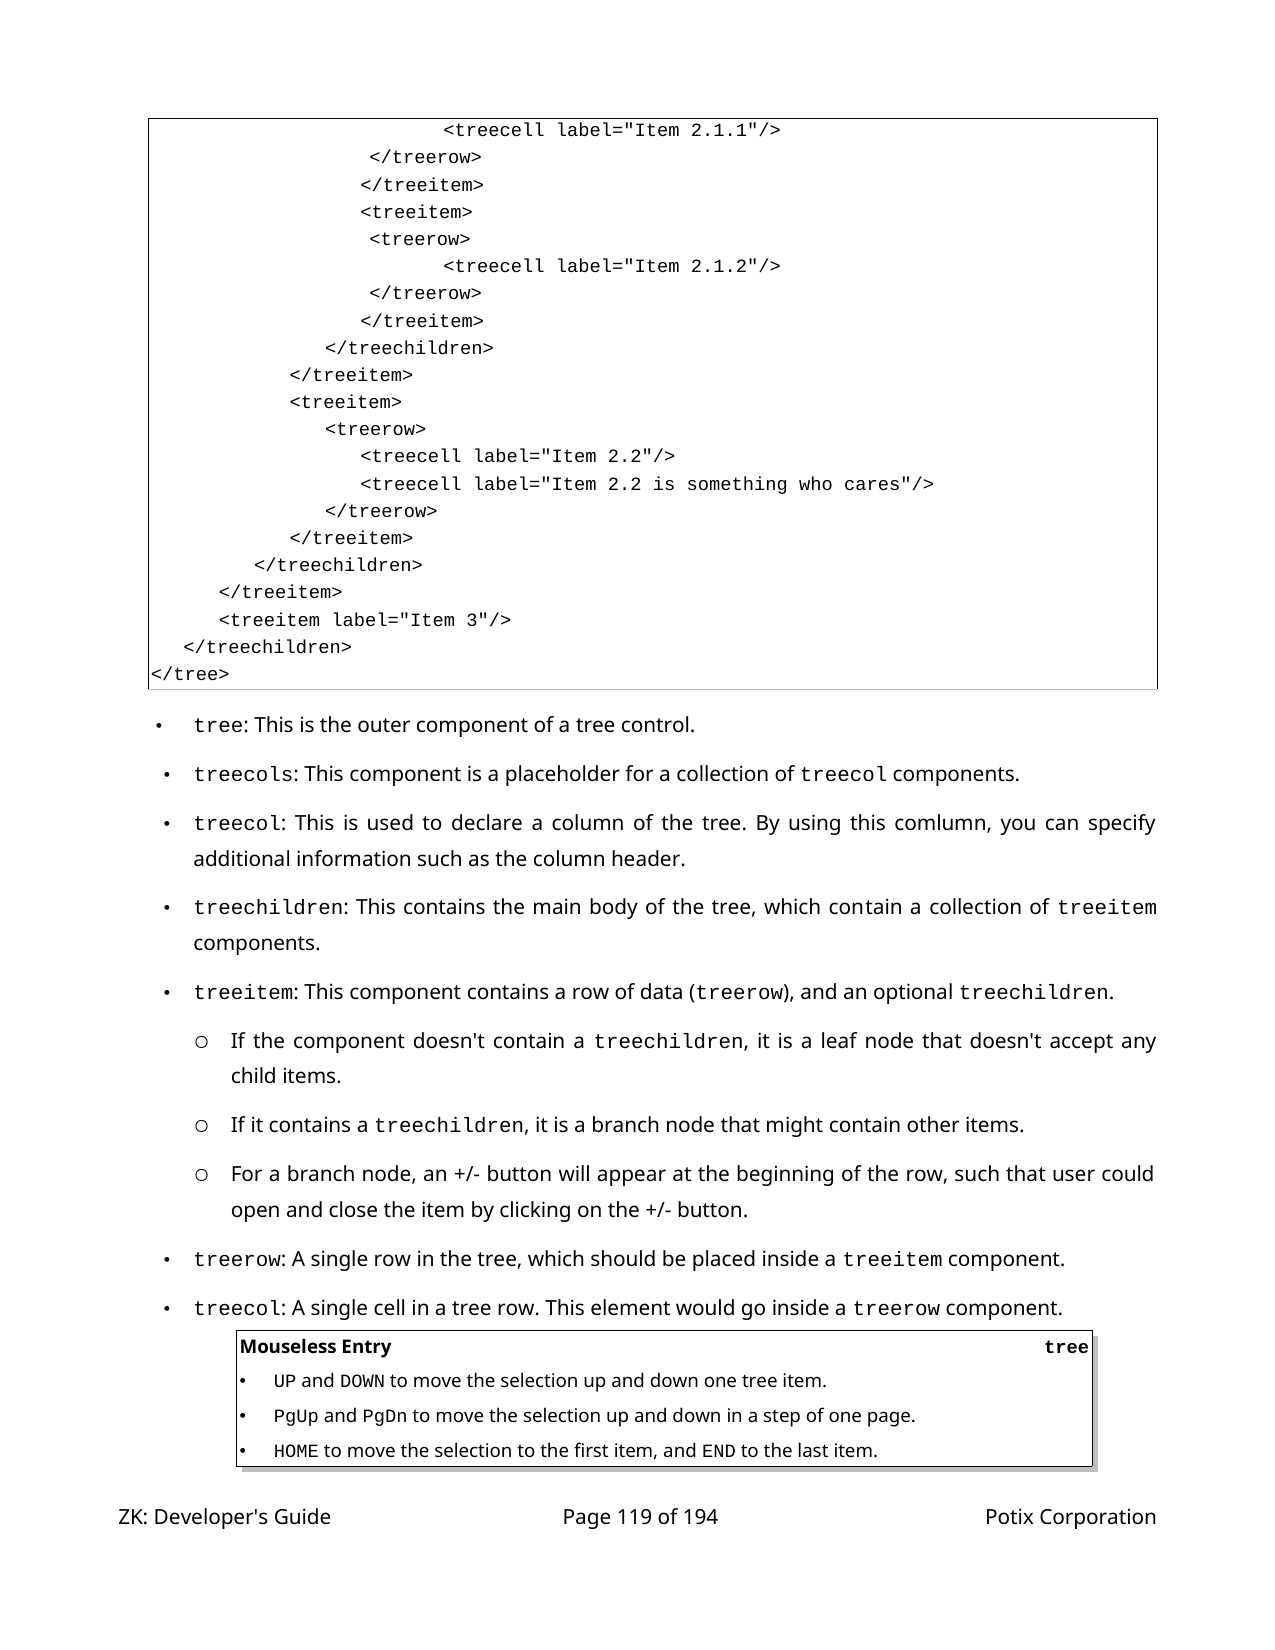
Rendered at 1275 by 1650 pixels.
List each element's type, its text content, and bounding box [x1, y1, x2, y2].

text <treecell label="Item 2.1.1"/> [149, 119, 1157, 142]
text </treechildren> [149, 336, 1157, 360]
list UP and DOWN to move the selection up and down one tree item. [237, 1365, 1092, 1393]
list treerow: A single row in the tree, which should be placed inside a treeitem component. [164, 1244, 1157, 1272]
text </treechildren> [149, 635, 1157, 659]
text <treeitem> [149, 390, 1157, 414]
text </treeitem> [149, 363, 1157, 387]
text <treecell label="Item 2.2 is something who cares"/> [149, 472, 1157, 496]
text <treecell label="Item 2.2"/> [149, 444, 1157, 469]
list PgUp and PgDn to move the selection up and down in a step of one page. [237, 1399, 1092, 1428]
text </treeitem> [149, 526, 1157, 550]
text </treeitem> [149, 580, 1157, 604]
list treechildren: This contains the main body of the tree, which contain a collection of treeitem components. [164, 892, 1157, 956]
text </treerow> [149, 145, 1157, 169]
list treeitem: This component contains a row of data (treerow), and an optional treechildren. [164, 977, 1157, 1005]
list If the component doesn't contain a treechildren, it is a leaf node that doesn't accept any child items. [193, 1026, 1157, 1090]
text <treerow> [149, 417, 1157, 441]
list If it contains a treechildren, it is a branch node that might contain other items. [193, 1110, 1157, 1139]
text </treeitem> [149, 308, 1157, 333]
list HOME to move the selection to the first item, and END to the last item. [237, 1434, 1092, 1466]
text <treecell label="Item 2.1.2"/> [149, 254, 1157, 278]
text </treerow> [149, 499, 1157, 523]
text </treechildren> [149, 553, 1157, 577]
list tree: This is the outer component of a tree control. [156, 710, 1157, 738]
list For a branch node, an +/- button will appear at the beginning of the row, such that user could open and close the item by clicking on the +/- button. [193, 1159, 1157, 1223]
list treecols: This component is a placeholder for a collection of treecol components. [164, 759, 1157, 787]
text </treeitem> [149, 172, 1157, 197]
text <treeitem> [149, 200, 1157, 224]
text <treeitem label="Item 3"/> [149, 607, 1157, 632]
list treecol: This is used to declare a column of the tree. By using this comlumn, you can specify additional information such as the column header. [164, 808, 1157, 872]
list treecol: A single cell in a tree row. This element would go inside a treerow component. [164, 1293, 1157, 1321]
text </treerow> [149, 281, 1157, 306]
text Mouseless Entry tree [237, 1331, 1092, 1359]
text </tree> [149, 662, 1157, 689]
text <treerow> [149, 227, 1157, 251]
